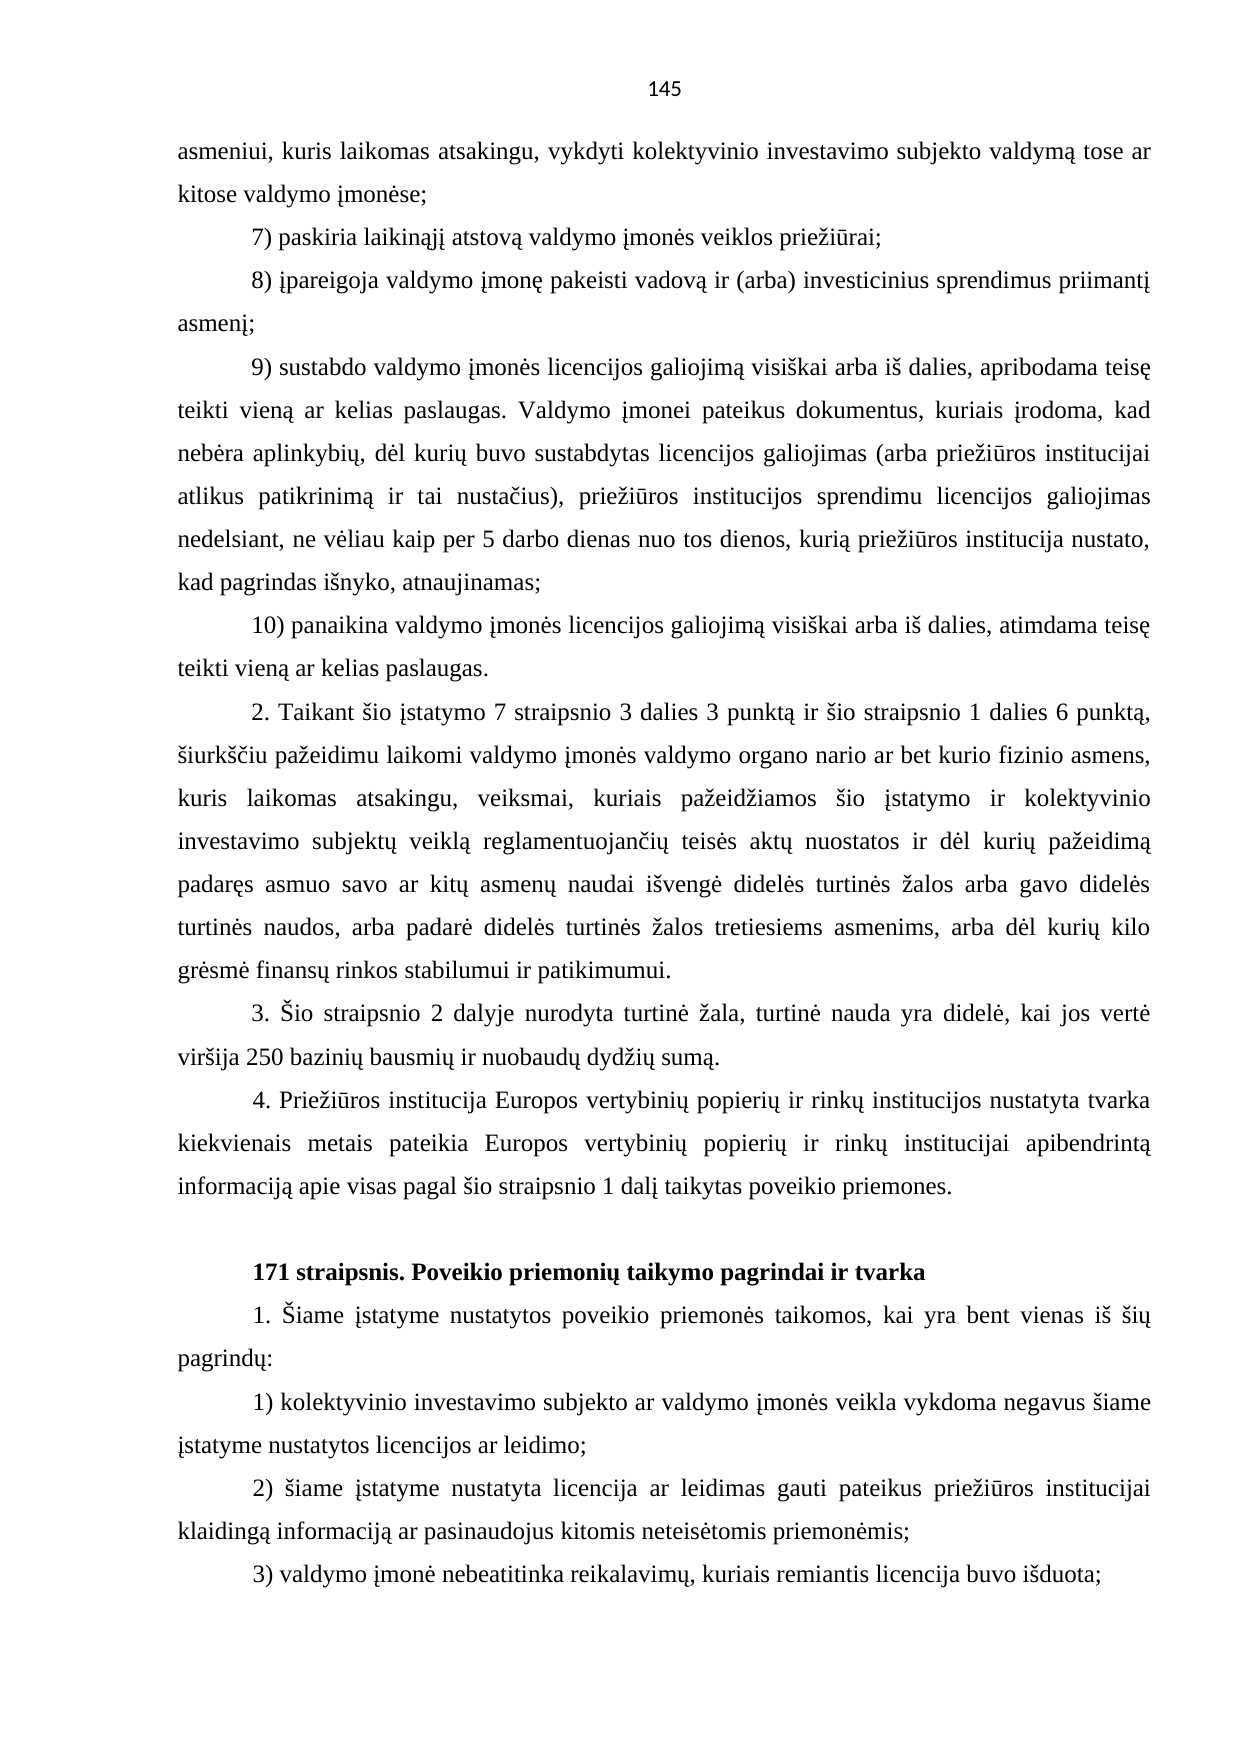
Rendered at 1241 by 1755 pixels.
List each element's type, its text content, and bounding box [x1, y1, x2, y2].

text 1) kolektyvinio investavimo subjekto ar valdymo įmonės veikla vykdoma negavus šiame įstatyme nustatytos licencijos ar leidimo; [177, 1387, 1152, 1458]
text 3) valdymo įmonė nebeatitinka reikalavimų, kuriais remiantis licencija buvo išduota; [177, 1559, 1152, 1588]
text 2) šiame įstatyme nustatyta licencija ar leidimas gauti pateikus priežiūros institucijai klaidingą informaciją ar pasinaudojus kitomis neteisėtomis priemonėmis; [177, 1473, 1152, 1545]
text 8) įpareigoja valdymo įmonę pakeisti vadovą ir (arba) investicinius sprendimus priimantį asmenį; [177, 265, 1152, 337]
text 9) sustabdo valdymo įmonės licencijos galiojimą visiškai arba iš dalies, apribodama teisę teikti vieną ar kelias paslaugas. Valdymo įmonei pateikus dokumentus, kuriais įrodoma, kad nebėra aplinkybių, dėl kurių buvo sustabdytas licencijos galiojimas (arba priežiūros institucijai atlikus patikrinimą ir tai nustačius), priežiūros institucijos sprendimu licencijos galiojimas nedelsiant, ne vėliau kaip per 5 darbo dienas nuo tos dienos, kurią priežiūros institucija nustato, kad pagrindas išnyko, atnaujinamas; [177, 352, 1152, 596]
text 3. Šio straipsnio 2 dalyje nurodyta turtinė žala, turtinė nauda yra didelė, kai jos vertė viršija 250 bazinių bausmių ir nuobaudų dydžių sumą. [177, 998, 1152, 1070]
text asmeniui, kuris laikomas atsakingu, vykdyti kolektyvinio investavimo subjekto valdymą tose ar kitose valdymo įmonėse; [177, 136, 1152, 208]
text 10) panaikina valdymo įmonės licencijos galiojimą visiškai arba iš dalies, atimdama teisę teikti vieną ar kelias paslaugas. [177, 610, 1152, 682]
text 7) paskiria laikinąjį atstovą valdymo įmonės veiklos priežiūrai; [177, 222, 1152, 251]
text 4. Priežiūros institucija Europos vertybinių popierių ir rinkų institucijos nustatyta tvarka kiekvienais metais pateikia Europos vertybinių popierių ir rinkų institucijai apibendrintą informaciją apie visas pagal šio straipsnio 1 dalį taikytas poveikio priemones. [177, 1085, 1152, 1200]
text 2. Taikant šio įstatymo 7 straipsnio 3 dalies 3 punktą ir šio straipsnio 1 dalies 6 punktą, šiurkščiu pažeidimu laikomi valdymo įmonės valdymo organo nario ar bet kurio fizinio asmens, kuris laikomas atsakingu, veiksmai, kuriais pažeidžiamos šio įstatymo ir kolektyvinio investavimo subjektų veiklą reglamentuojančių teisės aktų nuostatos ir dėl kurių pažeidimą padaręs asmuo savo ar kitų asmenų naudai išvengė didelės turtinės žalos arba gavo didelės turtinės naudos, arba padarė didelės turtinės žalos tretiesiems asmenims, arba dėl kurių kilo grėsmė finansų rinkos stabilumui ir patikimumui. [177, 697, 1152, 984]
text 1. Šiame įstatyme nustatytos poveikio priemonės taikomos, kai yra bent vienas iš šių pagrindų: [177, 1300, 1152, 1372]
text 171 straipsnis. Poveikio priemonių taikymo pagrindai ir tvarka [177, 1257, 1152, 1286]
